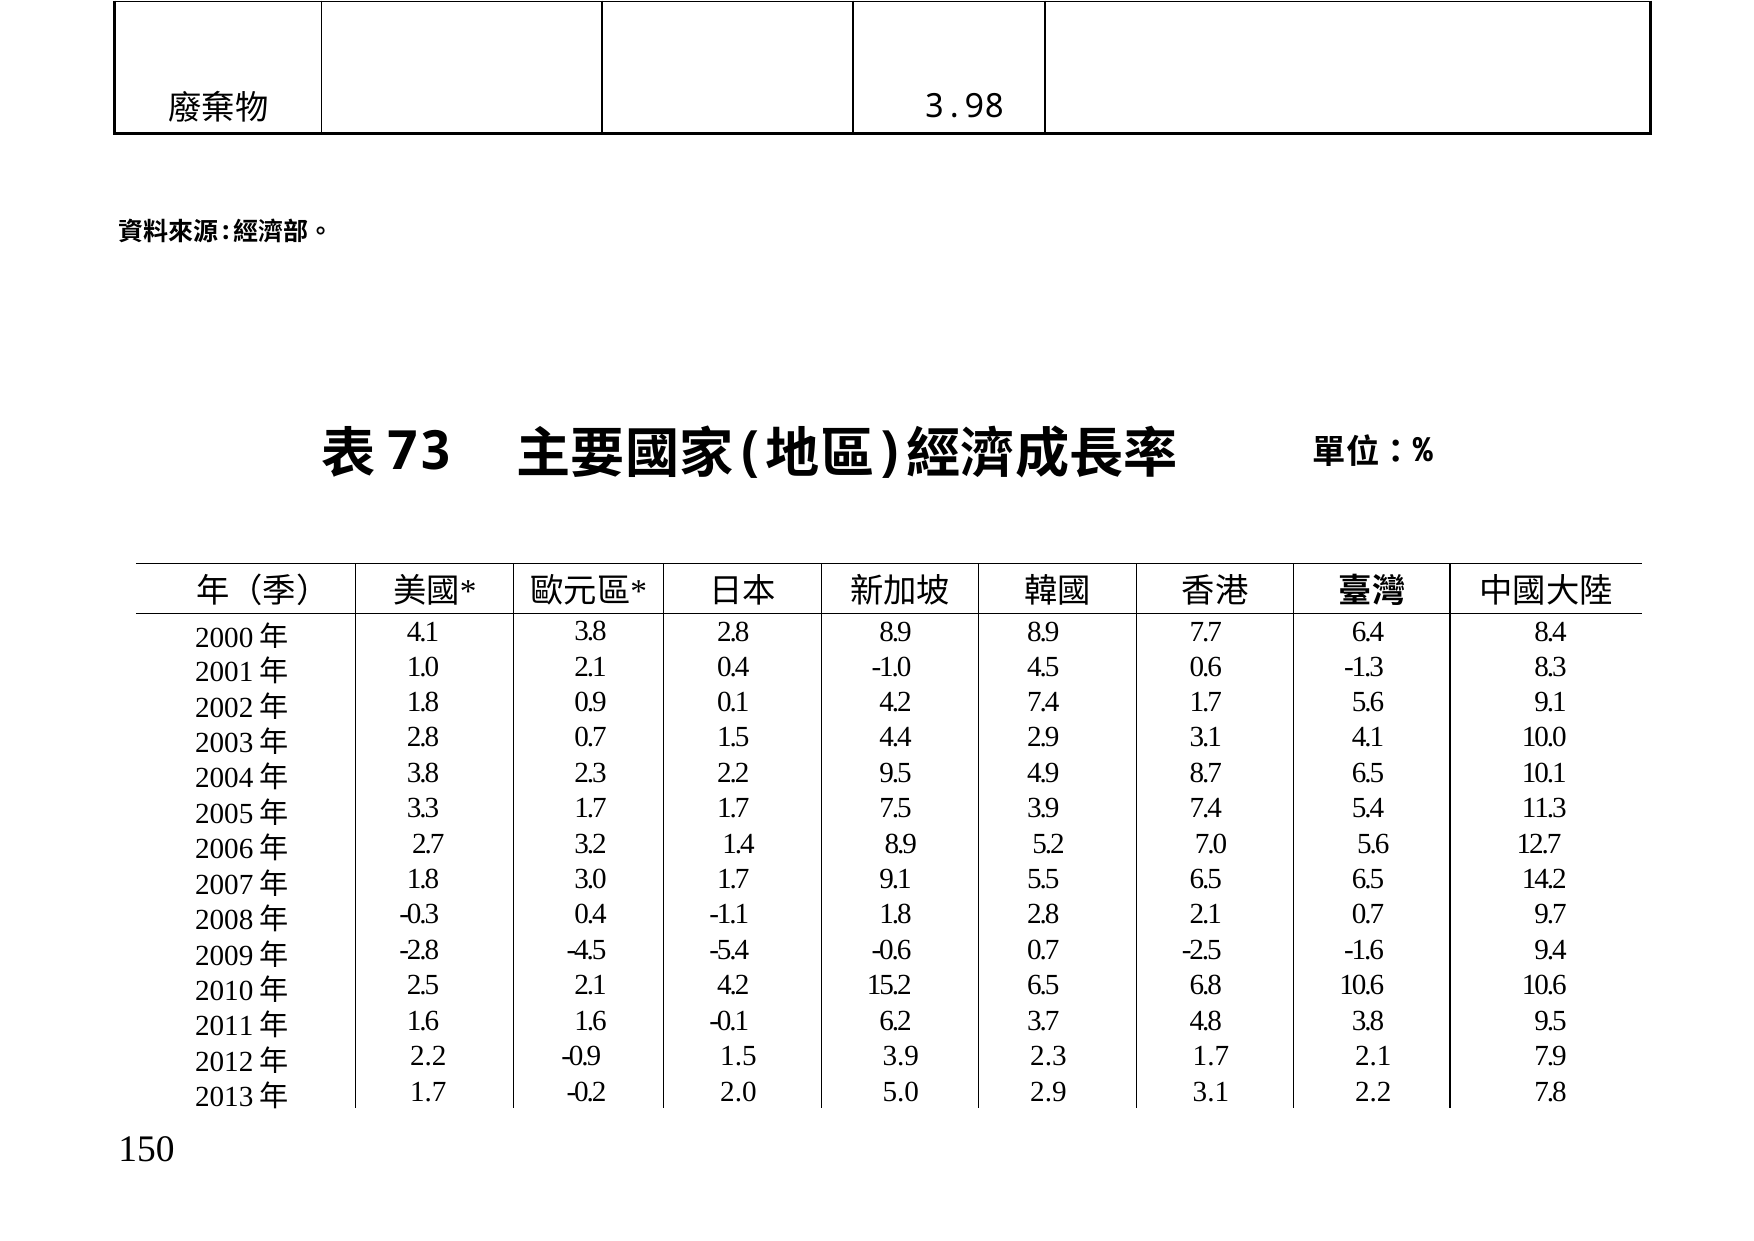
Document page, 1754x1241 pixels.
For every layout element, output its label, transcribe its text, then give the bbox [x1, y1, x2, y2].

table_cell 2009年 [136, 931, 355, 967]
table_cell 1.7 [1137, 683, 1293, 719]
table_header 韓國 [979, 564, 1136, 612]
table_header 香港 [1137, 564, 1293, 612]
table_cell 1.5 [664, 1038, 821, 1073]
table_cell 15.2 [822, 967, 978, 1002]
table_cell 2010年 [136, 967, 355, 1002]
table_cell 8.7 [1137, 754, 1293, 789]
table_cell 8.3 [1451, 648, 1642, 683]
table_cell 4.1 [1294, 719, 1449, 754]
table_cell 2.3 [979, 1038, 1136, 1073]
table_cell 3.3 [356, 790, 513, 825]
table_cell -2.5 [1137, 931, 1293, 967]
table_cell -0.6 [822, 931, 978, 967]
table_cell 1.4 [664, 825, 821, 860]
table_cell 11.3 [1451, 790, 1642, 825]
table_cell 3.1 [1137, 719, 1293, 754]
text 資料來源:經濟部。 [118, 188, 1636, 251]
table_cell 1.7 [514, 790, 663, 825]
table_cell 9.1 [822, 860, 978, 896]
table_cell 3.98 [854, 2, 1044, 132]
table_header 美國* [356, 564, 513, 612]
table_cell 2007年 [136, 860, 355, 896]
table_cell [1046, 2, 1649, 132]
table_cell [603, 2, 852, 132]
table_cell 2.2 [664, 754, 821, 789]
table_cell 9.4 [1451, 931, 1642, 967]
table_header 新加坡 [822, 564, 978, 612]
table_cell 2.3 [514, 754, 663, 789]
table_cell -1.1 [664, 896, 821, 931]
table_cell 3.0 [514, 860, 663, 896]
table_cell 7.0 [1137, 825, 1293, 860]
table_cell 2.2 [1294, 1073, 1449, 1108]
table_cell 1.8 [822, 896, 978, 931]
table_cell 5.4 [1294, 790, 1449, 825]
table_cell 0.7 [514, 719, 663, 754]
table_cell 4.2 [664, 967, 821, 1002]
table_cell 4.9 [979, 754, 1136, 789]
table_cell 3.7 [979, 1002, 1136, 1037]
table_cell 3.8 [356, 754, 513, 789]
table_cell 2.0 [664, 1073, 821, 1108]
table_cell 10.6 [1294, 967, 1449, 1002]
table_cell 8.9 [979, 614, 1136, 648]
table_cell -1.6 [1294, 931, 1449, 967]
table_cell 1.6 [356, 1002, 513, 1037]
table_header 日本 [664, 564, 821, 612]
table_cell 1.7 [1137, 1038, 1293, 1073]
table_cell 7.5 [822, 790, 978, 825]
table_cell 3.2 [514, 825, 663, 860]
table_cell 4.4 [822, 719, 978, 754]
table_cell -5.4 [664, 931, 821, 967]
table_cell [322, 2, 601, 132]
table_cell 10.0 [1451, 719, 1642, 754]
table_cell 1.7 [356, 1073, 513, 1108]
table_cell 7.4 [1137, 790, 1293, 825]
table_cell 7.9 [1451, 1038, 1642, 1073]
table_cell 6.4 [1294, 614, 1449, 648]
table_cell 5.6 [1294, 683, 1449, 719]
table_cell 2003年 [136, 719, 355, 754]
table_cell 5.6 [1294, 825, 1449, 860]
table_cell 2006年 [136, 825, 355, 860]
table_cell 2.9 [979, 719, 1136, 754]
table_cell 6.5 [1294, 754, 1449, 789]
table_cell 9.1 [1451, 683, 1642, 719]
table_cell 4.5 [979, 648, 1136, 683]
table_cell 6.5 [1137, 860, 1293, 896]
table_cell 2.8 [664, 614, 821, 648]
table_cell 2000年 [136, 614, 355, 648]
table_cell 8.4 [1451, 614, 1642, 648]
table_cell 2.5 [356, 967, 513, 1002]
table_cell 0.6 [1137, 648, 1293, 683]
table_cell 2.1 [514, 967, 663, 1002]
table_cell 6.5 [1294, 860, 1449, 896]
table_cell 0.9 [514, 683, 663, 719]
table_cell 2.1 [514, 648, 663, 683]
table_cell 1.0 [356, 648, 513, 683]
table_cell 1.8 [356, 860, 513, 896]
table_cell 1.7 [664, 860, 821, 896]
table_cell 12.7 [1451, 825, 1642, 860]
table_cell -0.1 [664, 1002, 821, 1037]
table_header 中國大陸 [1451, 564, 1642, 612]
table_cell 2.8 [356, 719, 513, 754]
table_cell 8.9 [822, 825, 978, 860]
table_cell 5.0 [822, 1073, 978, 1108]
table_cell -1.0 [822, 648, 978, 683]
table_cell 2005年 [136, 790, 355, 825]
table_cell 10.6 [1451, 967, 1642, 1002]
table_cell 6.2 [822, 1002, 978, 1037]
table_cell 2011年 [136, 1002, 355, 1037]
table_cell 廢棄物 [116, 2, 321, 132]
table_cell 8.9 [822, 614, 978, 648]
table_cell 2002年 [136, 683, 355, 719]
table_cell 0.4 [514, 896, 663, 931]
table_cell 0.1 [664, 683, 821, 719]
table_cell 10.1 [1451, 754, 1642, 789]
table_cell 2001年 [136, 648, 355, 683]
table_cell 4.1 [356, 614, 513, 648]
table_cell 0.7 [1294, 896, 1449, 931]
table_cell 3.9 [822, 1038, 978, 1073]
table_cell 2004年 [136, 754, 355, 789]
table_cell 0.7 [979, 931, 1136, 967]
table_header 歐元區* [514, 564, 663, 612]
table_cell 3.8 [1294, 1002, 1449, 1037]
table_cell 2012年 [136, 1038, 355, 1073]
table_cell 6.5 [979, 967, 1136, 1002]
table_cell 2.1 [1294, 1038, 1449, 1073]
table_cell 1.6 [514, 1002, 663, 1037]
table_cell 3.1 [1137, 1073, 1293, 1108]
table_cell 9.7 [1451, 896, 1642, 931]
table_cell 7.7 [1137, 614, 1293, 648]
table_header 年（季） [136, 564, 355, 612]
table_cell 2013年 [136, 1073, 355, 1108]
table_cell 2.7 [356, 825, 513, 860]
table_cell 9.5 [1451, 1002, 1642, 1037]
table_cell -1.3 [1294, 648, 1449, 683]
table_cell 1.8 [356, 683, 513, 719]
table_cell 7.4 [979, 683, 1136, 719]
table_cell -0.2 [514, 1073, 663, 1108]
table_header 臺灣 [1294, 564, 1449, 612]
table_cell 3.9 [979, 790, 1136, 825]
table_cell 2.1 [1137, 896, 1293, 931]
table_cell 0.4 [664, 648, 821, 683]
table_cell 9.5 [822, 754, 978, 789]
table_cell 2.2 [356, 1038, 513, 1073]
table_cell 5.5 [979, 860, 1136, 896]
table_cell 5.2 [979, 825, 1136, 860]
table_cell 14.2 [1451, 860, 1642, 896]
table_cell 1.7 [664, 790, 821, 825]
table_cell 2.8 [979, 896, 1136, 931]
table_cell -0.3 [356, 896, 513, 931]
table_cell -4.5 [514, 931, 663, 967]
text 表73 主要國家(地區)經濟成長率 單位：% [118, 376, 1636, 501]
table_cell -2.8 [356, 931, 513, 967]
table_cell 2008年 [136, 896, 355, 931]
table_cell 2.9 [979, 1073, 1136, 1108]
table_cell 7.8 [1451, 1073, 1642, 1108]
table_cell 3.8 [514, 614, 663, 648]
table_cell 1.5 [664, 719, 821, 754]
table_cell 4.8 [1137, 1002, 1293, 1037]
table_cell 6.8 [1137, 967, 1293, 1002]
table_cell -0.9 [514, 1038, 663, 1073]
table_cell 4.2 [822, 683, 978, 719]
